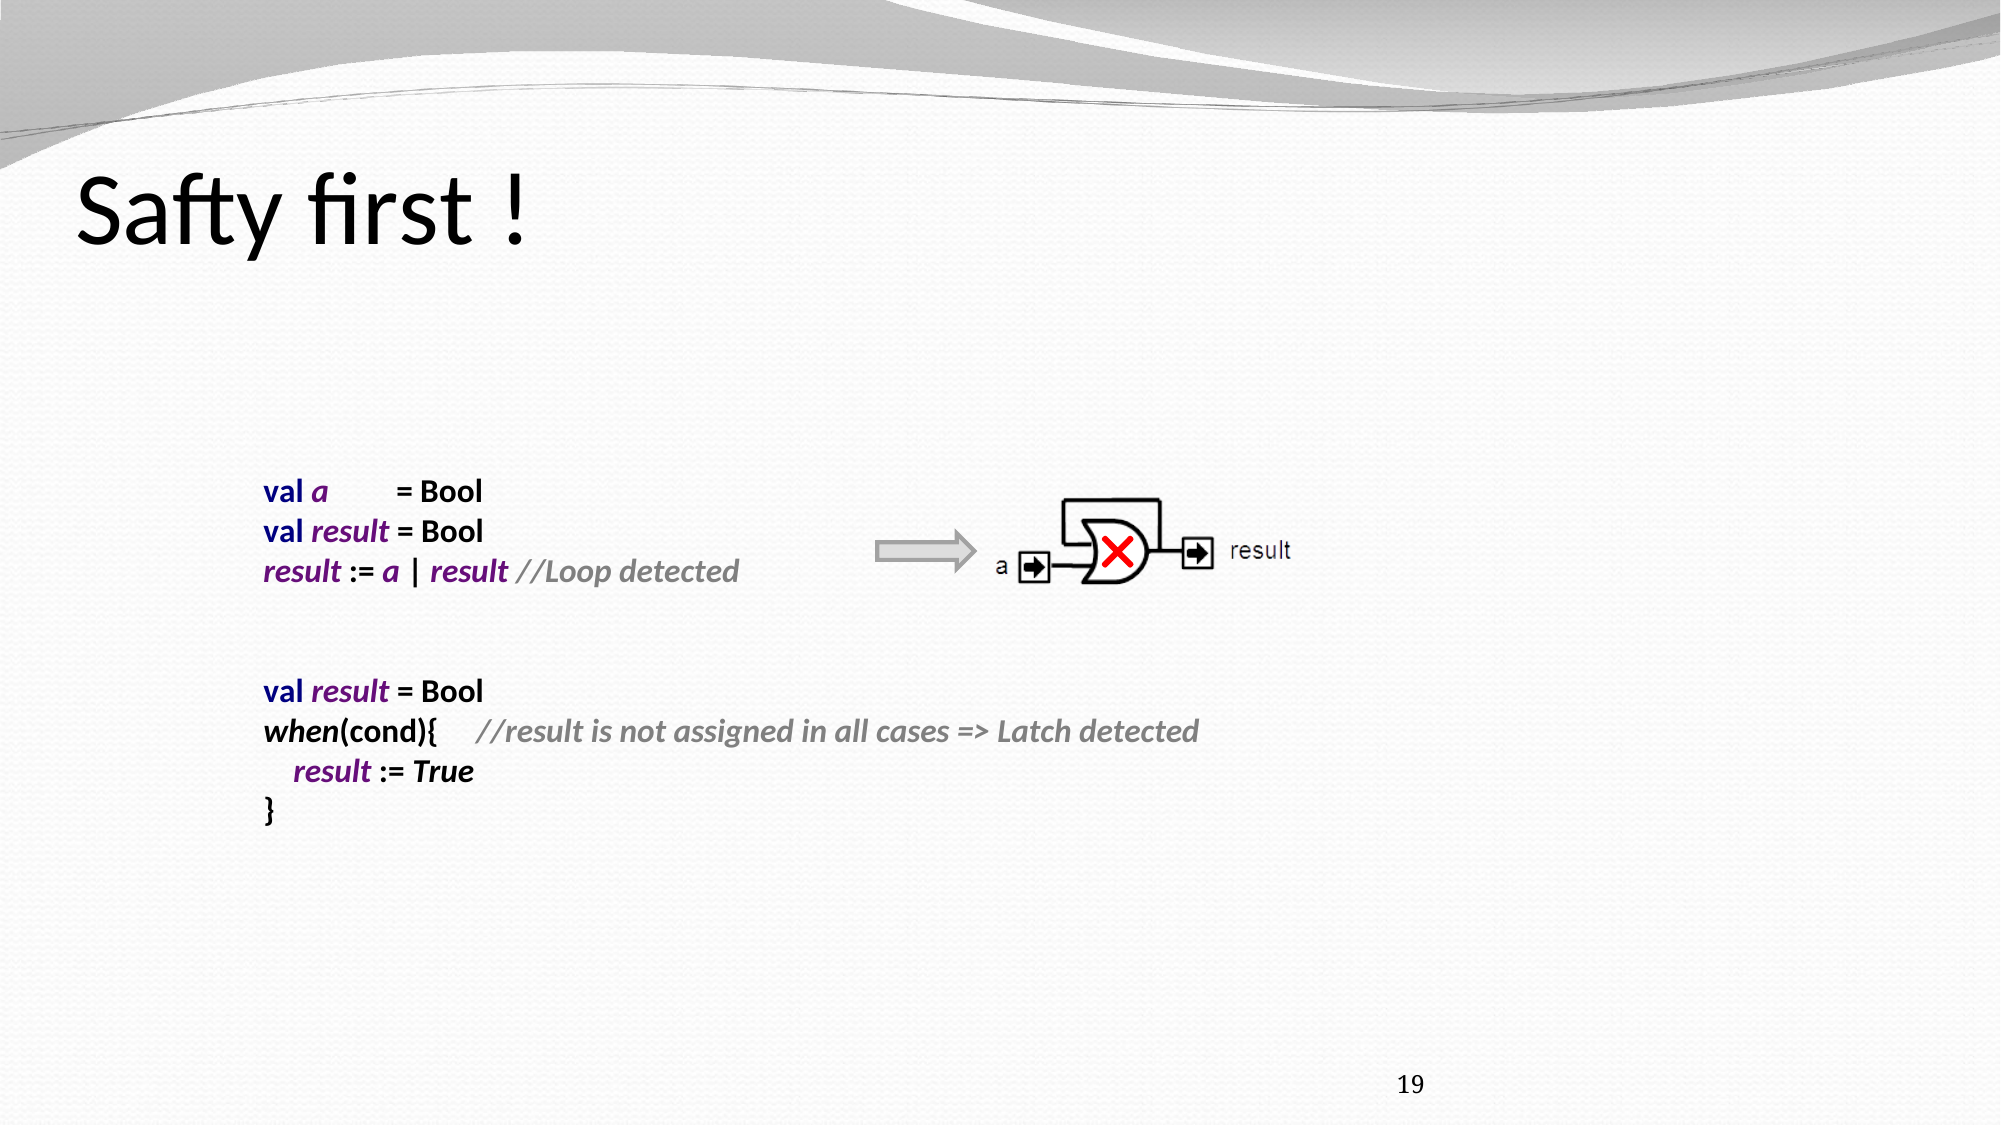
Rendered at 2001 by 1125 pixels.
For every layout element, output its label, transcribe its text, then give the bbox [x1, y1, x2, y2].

text_box [1299, 1042, 1426, 1103]
text_box [877, 533, 975, 569]
picture [0, 0, 2001, 1125]
text_box [1103, 537, 1132, 566]
title Safty first ! [75, 78, 1426, 266]
text_box val a = Bool val result = Bool result := a | result //Loop detected val result = Bool when(cond){ //result is not assigned in all cases => Latch detected result := True } [218, 421, 1282, 877]
